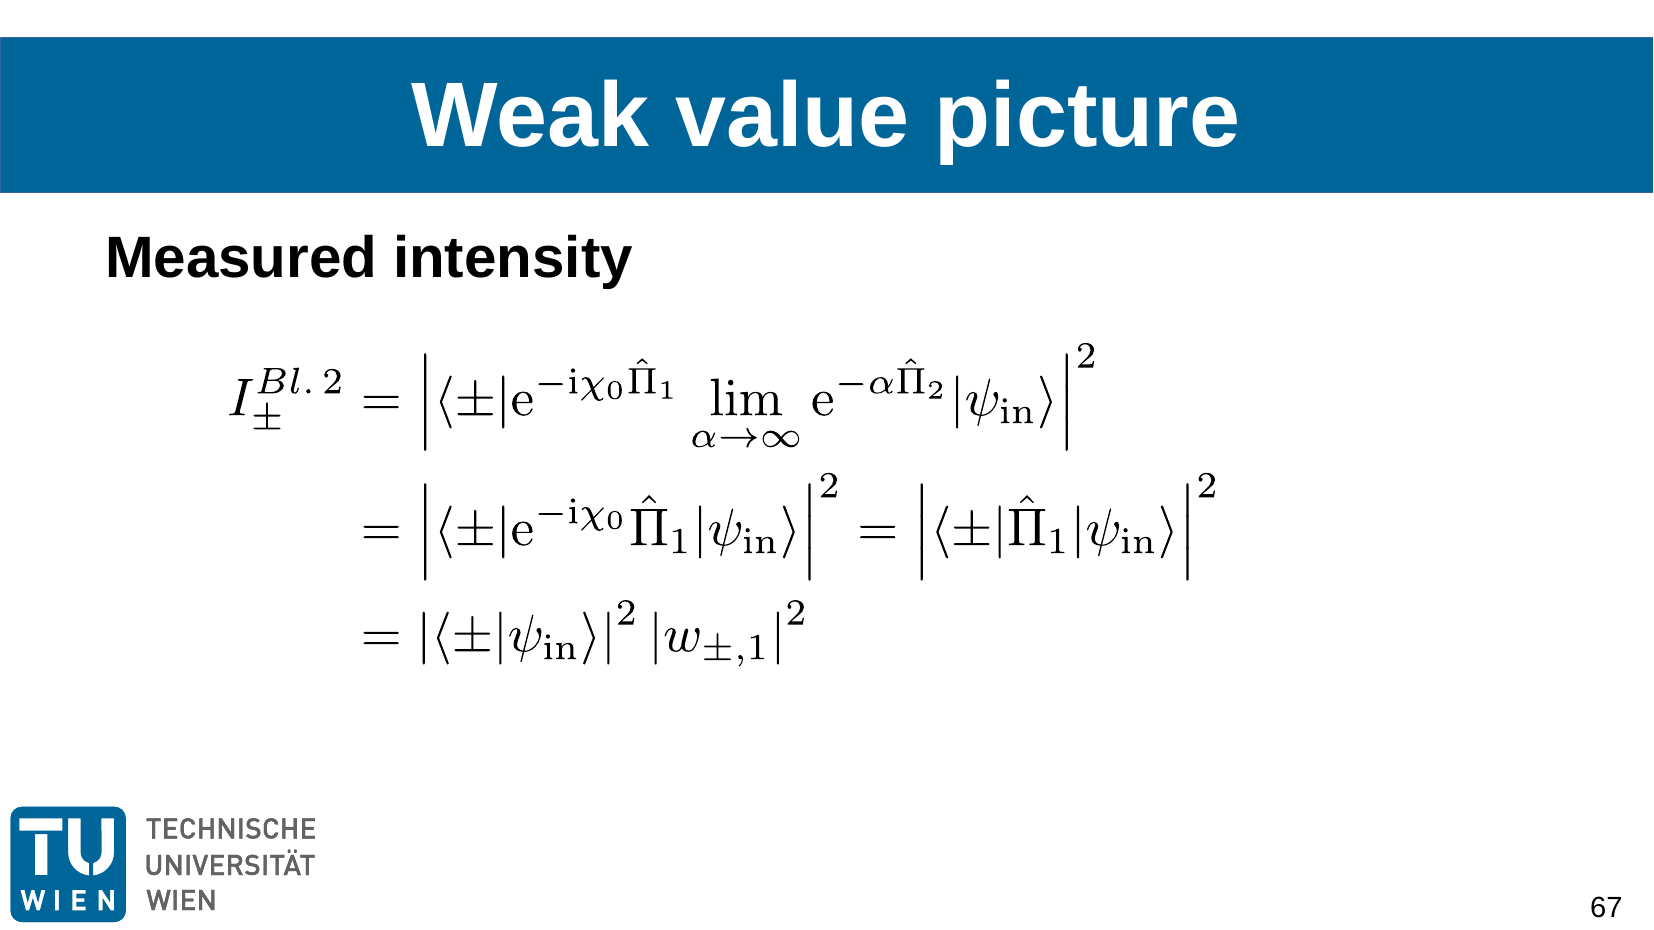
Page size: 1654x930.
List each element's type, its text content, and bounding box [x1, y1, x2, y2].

title Weak value picture [0, 37, 1653, 193]
picture [210, 337, 1230, 690]
list Measured intensity [105, 225, 676, 316]
